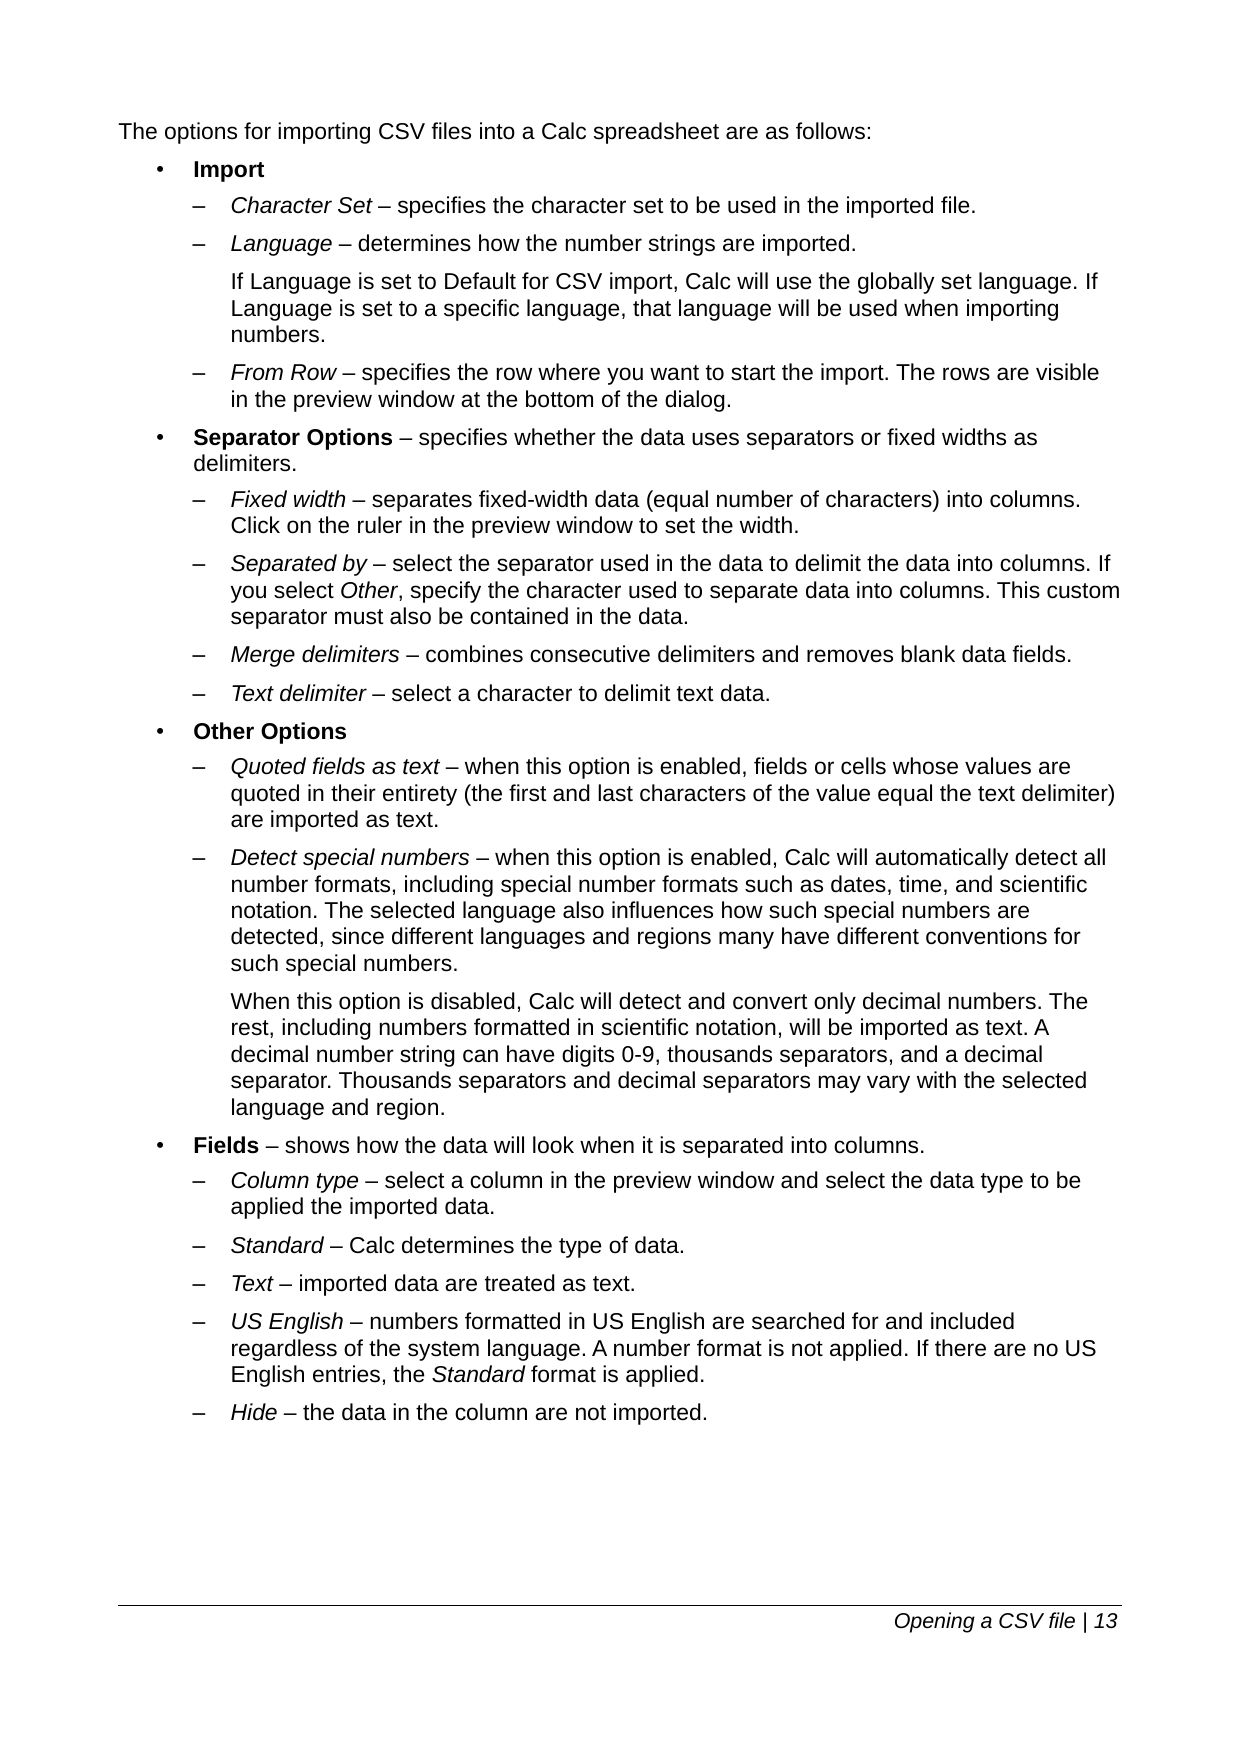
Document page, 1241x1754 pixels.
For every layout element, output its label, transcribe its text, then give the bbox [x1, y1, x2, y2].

list Standard – Calc determines the type of data. [192, 1232, 1122, 1258]
list Detect special numbers – when this option is enabled, Calc will automatically detect all number formats, including special number formats such as dates, time, and scientific notation. The selected language also influences how such special numbers are detected, since different languages and regions many have different conventions for such special numbers. [192, 844, 1122, 976]
list Separated by – select the separator used in the data to delimit the data into columns. If you select Other, specify the character used to separate data into columns. This custom separator must also be contained in the data. [192, 550, 1122, 629]
list Column type – select a column in the preview window and select the data type to be applied the imported data. [192, 1167, 1122, 1220]
list Other Options [156, 718, 1122, 744]
list If Language is set to Default for CSV import, Calc will use the globally set language. If Language is set to a specific language, that language will be used when importing numbers. [192, 268, 1122, 347]
list When this option is disabled, Calc will detect and convert only decimal numbers. The rest, including numbers formatted in scientific notation, will be imported as text. A decimal number string can have digits 0-9, thousands separators, and a decimal separator. Thousands separators and decimal separators may vary with the selected language and region. [192, 988, 1122, 1120]
list Fields – shows how the data will look when it is separated into columns. [156, 1132, 1122, 1158]
list Quoted fields as text – when this option is enabled, fields or cells whose values are quoted in their entirety (the first and last characters of the value equal the text delimiter) are imported as text. [192, 753, 1122, 832]
list From Row – specifies the row where you want to start the import. The rows are visible in the preview window at the bottom of the dialog. [192, 359, 1122, 412]
list Separator Options – specifies whether the data uses separators or fixed widths as delimiters. [156, 424, 1122, 477]
list US English – numbers formatted in US English are searched for and included regardless of the system language. A number format is not applied. If there are no US English entries, the Standard format is applied. [192, 1308, 1122, 1387]
list Merge delimiters – combines consecutive delimiters and removes blank data fields. [192, 641, 1122, 668]
list Import [156, 156, 1122, 183]
list Hide – the data in the column are not imported. [192, 1399, 1122, 1426]
list Language – determines how the number strings are imported. [192, 230, 1122, 256]
list Text – imported data are treated as text. [192, 1270, 1122, 1296]
list Character Set – specifies the character set to be used in the imported file. [192, 192, 1122, 218]
list Text delimiter – select a character to delimit text data. [192, 680, 1122, 706]
list Fixed width – separates fixed-width data (equal number of characters) into columns. Click on the ruler in the preview window to set the width. [192, 486, 1122, 538]
list The options for importing CSV files into a Calc spreadsheet are as follows: [118, 118, 1122, 144]
